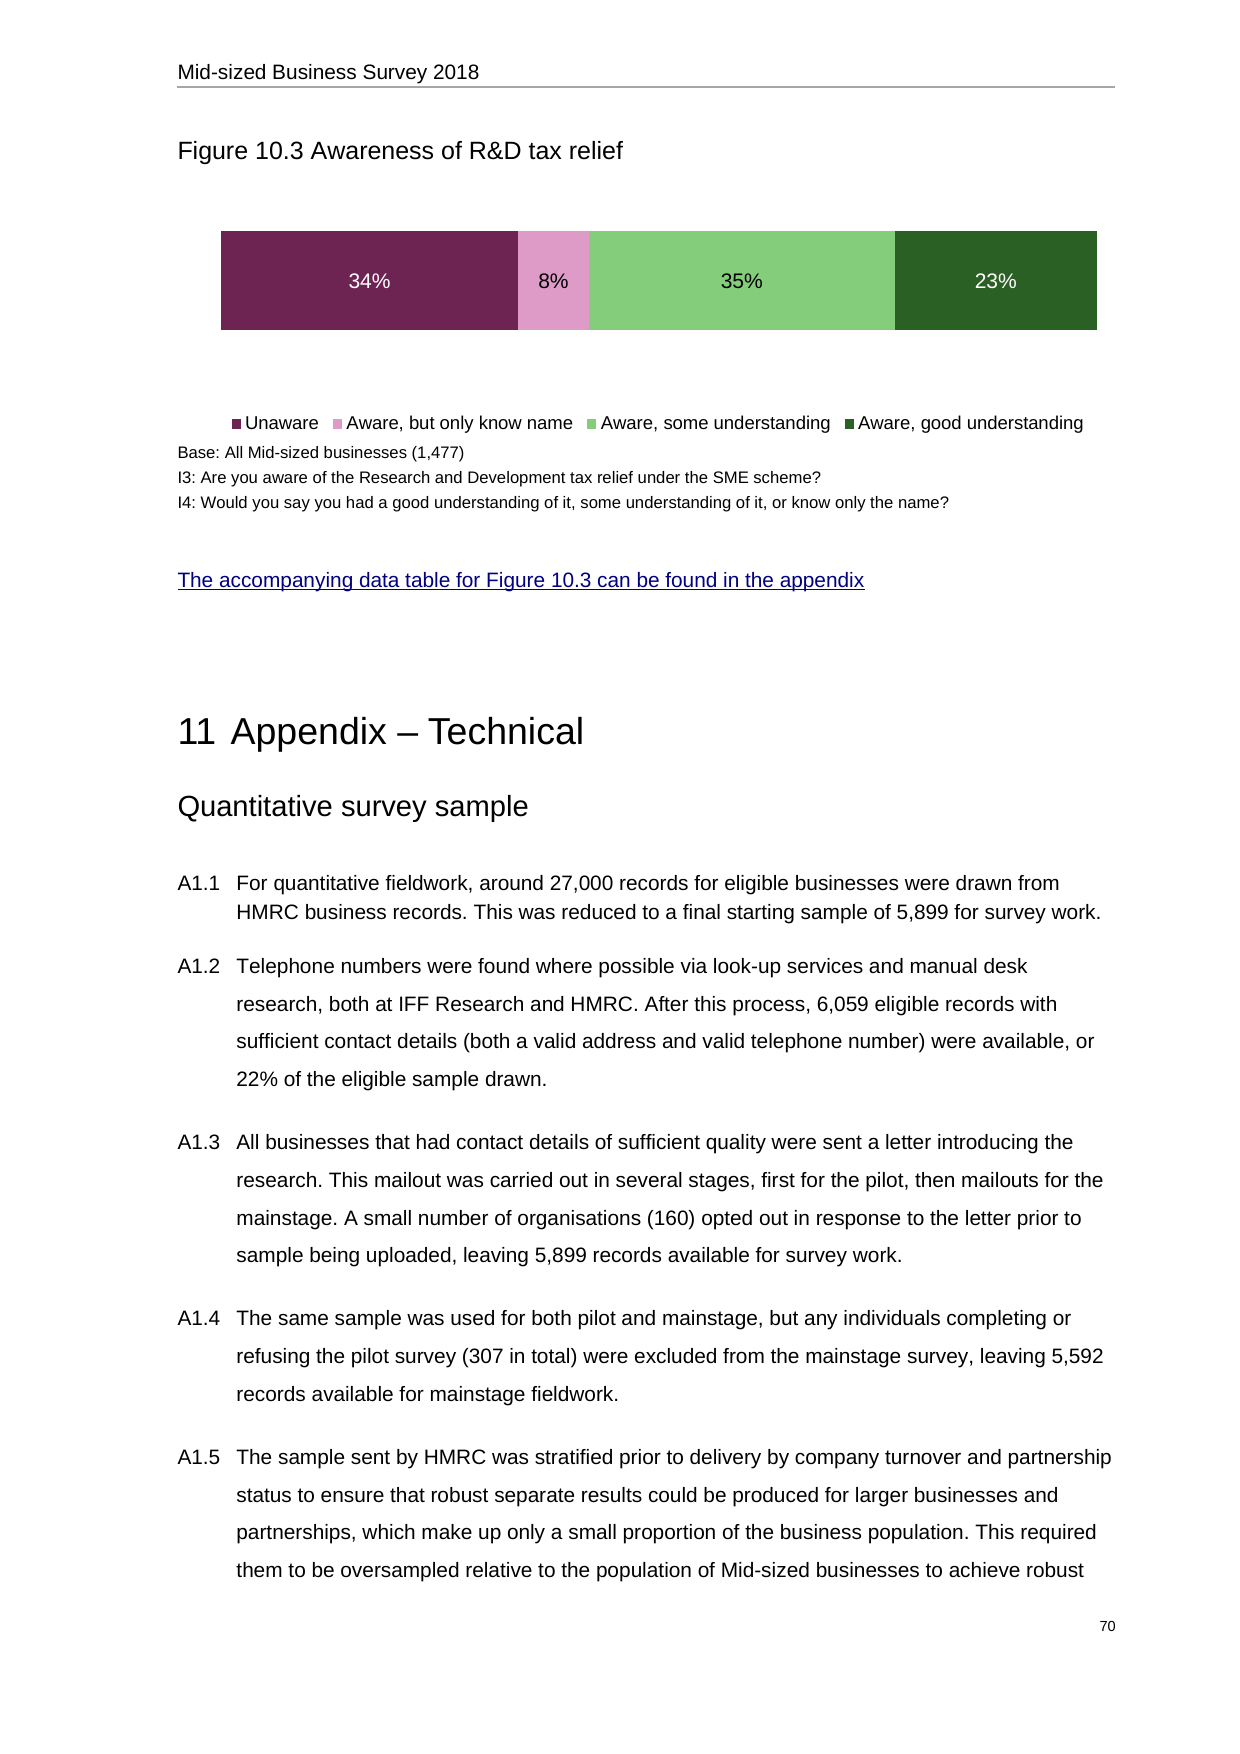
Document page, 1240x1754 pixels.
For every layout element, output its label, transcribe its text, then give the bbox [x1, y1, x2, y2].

subtitle Appendix – Technical [177, 709, 1115, 752]
text Base: All Mid-sized businesses (1,477) [177, 443, 1115, 468]
list Telephone numbers were found where possible via look-up services and manual desk research, both at IFF Research and HMRC. After this process, 6,059 eligible records with sufficient contact details (both a valid address and valid telephone number) were available, or 22% of the eligible sample drawn. [177, 954, 1115, 1099]
list The same sample was used for both pilot and mainstage, but any individuals completing or refusing the pilot survey (307 in total) were excluded from the mainstage survey, leaving 5,592 records available for mainstage fieldwork. [177, 1306, 1115, 1413]
text I4: Would you say you had a good understanding of it, some understanding of it, or know only the name? [177, 493, 1115, 518]
list The sample sent by HMRC was stratified prior to delivery by company turnover and partnership status to ensure that robust separate results could be produced for larger businesses and partnerships, which make up only a small proportion of the business population. This required them to be oversampled relative to the population of Mid-sized businesses to achieve robust [177, 1444, 1115, 1589]
subtitle Figure 10.3 Awareness of R&D tax relief [177, 136, 1115, 164]
subtitle Quantitative survey sample [177, 789, 1115, 846]
text The accompanying data table for Figure 10.3 can be found in the appendix [177, 537, 1115, 599]
text I3: Are you aware of the Research and Development tax relief under the SME scheme? [177, 468, 1115, 493]
list All businesses that had contact details of sufficient quality were sent a letter introducing the research. This mailout was carried out in several stages, first for the pilot, then mailouts for the mainstage. A small number of organisations (160) opted out in response to the letter prior to sample being uploaded, leaving 5,899 records available for survey work. [177, 1130, 1115, 1275]
list For quantitative fieldwork, around 27,000 records for eligible businesses were drawn from HMRC business records. This was reduced to a final starting sample of 5,899 for survey work. [177, 871, 1115, 924]
